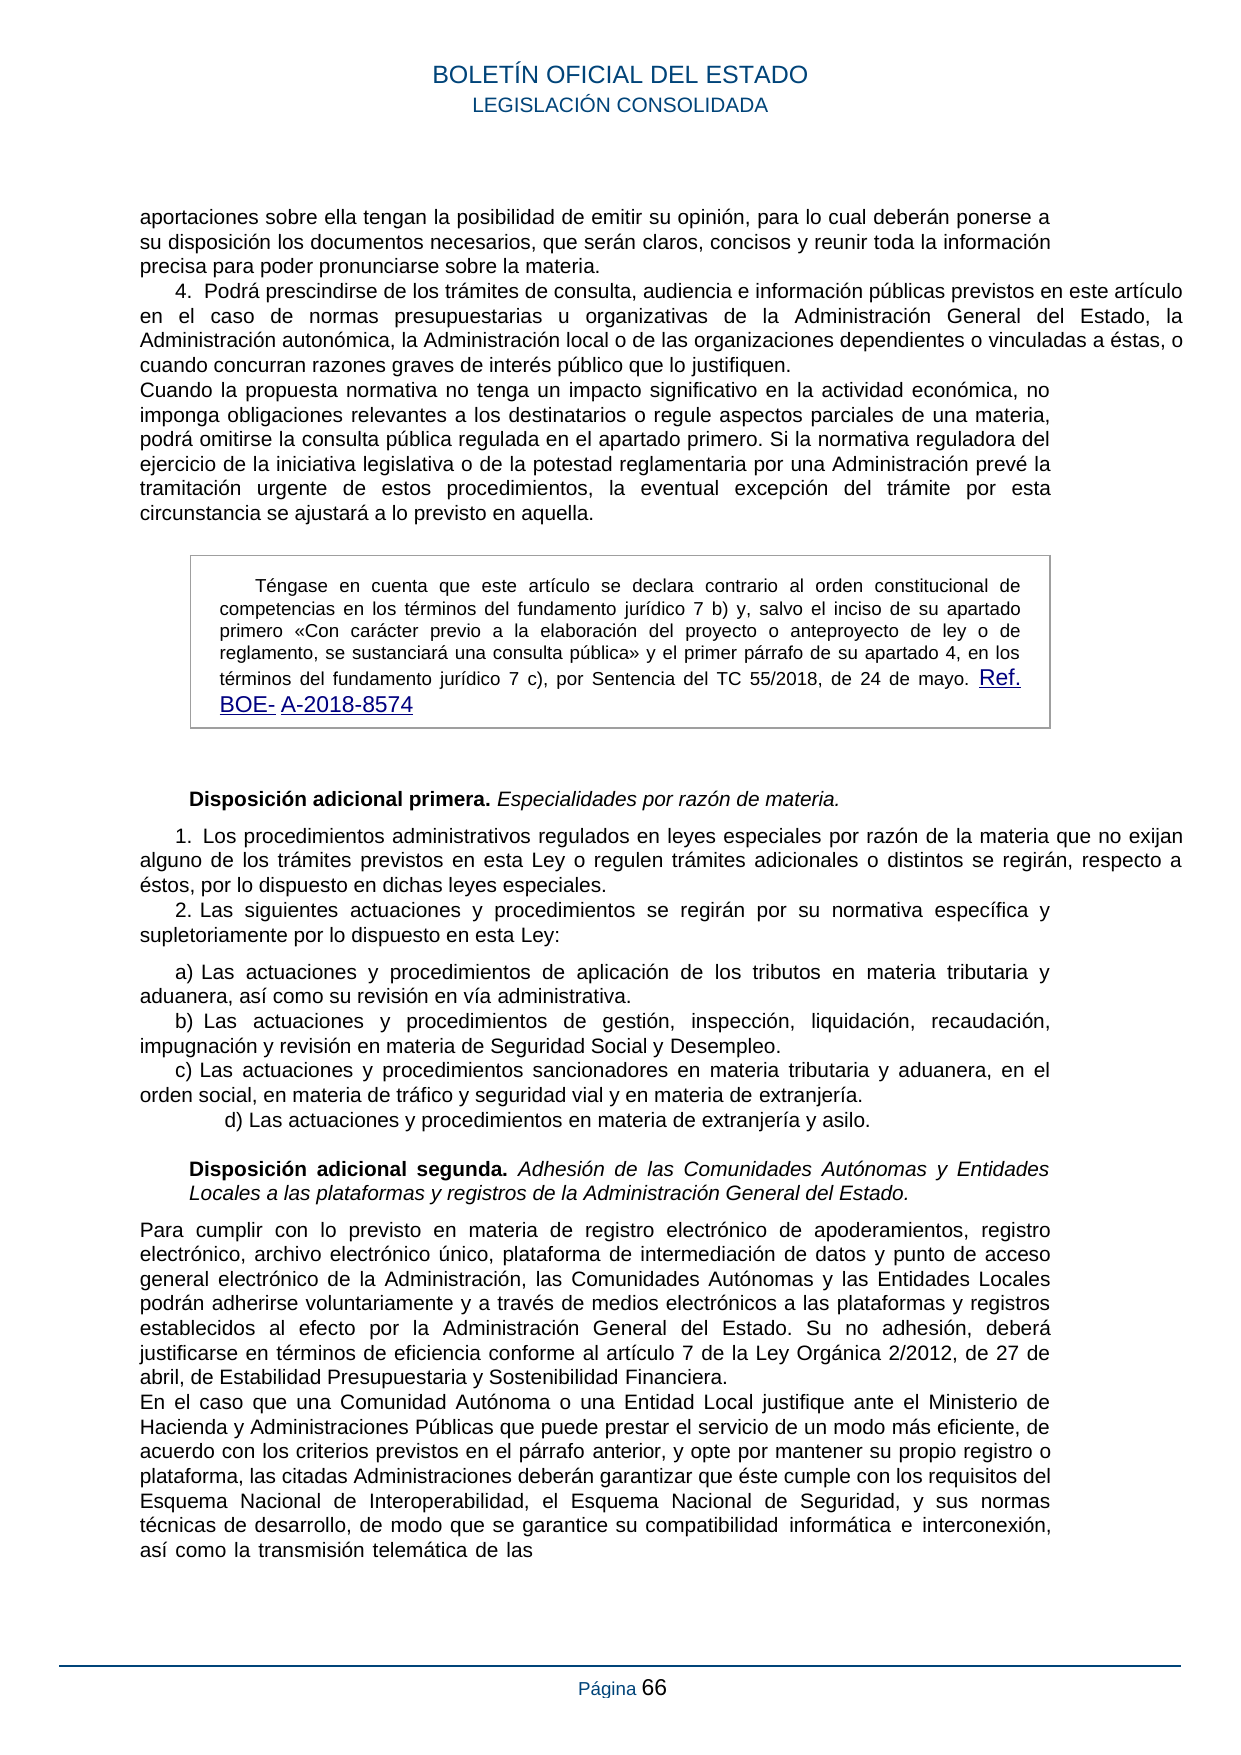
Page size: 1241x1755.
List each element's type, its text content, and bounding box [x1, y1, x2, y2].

list Las actuaciones y procedimientos sancionadores en materia tributaria y aduanera, en el orden social, en materia de tráfico y seguridad vial y en materia de extranjería. [139, 1058, 1052, 1107]
text Disposición adicional segunda. Adhesión de las Comunidades Autónomas y Entidades Locales a las plataformas y registros de la Administración General del Estado. [189, 1156, 1052, 1205]
text Para cumplir con lo previsto en materia de registro electrónico de apoderamientos, registro electrónico, archivo electrónico único, plataforma de intermediación de datos y punto de acceso general electrónico de la Administración, las Comunidades Autónomas y las Entidades Locales podrán adherirse voluntariamente y a través de medios electrónicos a las plataformas y registros establecidos al efecto por la Administración General del Estado. Su no adhesión, deberá justificarse en términos de eficiencia conforme al artículo 7 de la Ley Orgánica 2/2012, de 27 de abril, de Estabilidad Presupuestaria y Sostenibilidad Financiera. [139, 1217, 1052, 1389]
list Las actuaciones y procedimientos de aplicación de los tributos en materia tributaria y aduanera, así como su revisión en vía administrativa. [139, 960, 1052, 1008]
text Disposición adicional primera. Especialidades por razón de materia. [189, 787, 1184, 811]
text aportaciones sobre ella tengan la posibilidad de emitir su opinión, para lo cual deberán ponerse a su disposición los documentos necesarios, que serán claros, concisos y reunir toda la información precisa para poder pronunciarse sobre la materia. [139, 205, 1052, 278]
list Las actuaciones y procedimientos de gestión, inspección, liquidación, recaudación, impugnación y revisión en materia de Seguridad Social y Desempleo. [139, 1009, 1052, 1058]
list Podrá prescindirse de los trámites de consulta, audiencia e información públicas previstos en este artículo en el caso de normas presupuestarias u organizativas de la Administración General del Estado, la Administración autonómica, la Administración local o de las organizaciones dependientes o vinculadas a éstas, o cuando concurran razones graves de interés público que lo justifiquen. [139, 279, 1184, 377]
text Téngase en cuenta que este artículo se declara contrario al orden constitucional de competencias en los términos del fundamento jurídico 7 b) y, salvo el inciso de su apartado primero «Con carácter previo a la elaboración del proyecto o anteproyecto de ley o de reglamento, se sustanciará una consulta pública» y el primer párrafo de su apartado 4, en los términos del fundamento jurídico 7 c), por Sentencia del TC 55/2018, de 24 de mayo. Ref. BOE- A-2018-8574 [219, 575, 1021, 717]
list Las siguientes actuaciones y procedimientos se regirán por su normativa específica y supletoriamente por lo dispuesto en esta Ley: [139, 898, 1052, 946]
text Cuando la propuesta normativa no tenga un impacto significativo en la actividad económica, no imponga obligaciones relevantes a los destinatarios o regule aspectos parciales de una materia, podrá omitirse la consulta pública regulada en el apartado primero. Si la normativa reguladora del ejercicio de la iniciativa legislativa o de la potestad reglamentaria por una Administración prevé la tramitación urgente de estos procedimientos, la eventual excepción del trámite por esta circunstancia se ajustará a lo previsto en aquella. [139, 378, 1052, 525]
list Los procedimientos administrativos regulados en leyes especiales por razón de la materia que no exijan alguno de los trámites previstos en esta Ley o regulen trámites adicionales o distintos se regirán, respecto a éstos, por lo dispuesto en dichas leyes especiales. [139, 824, 1184, 897]
list Las actuaciones y procedimientos en materia de extranjería y asilo. [224, 1108, 1184, 1132]
text En el caso que una Comunidad Autónoma o una Entidad Local justifique ante el Ministerio de Hacienda y Administraciones Públicas que puede prestar el servicio de un modo más eficiente, de acuerdo con los criterios previstos en el párrafo anterior, y opte por mantener su propio registro o plataforma, las citadas Administraciones deberán garantizar que éste cumple con los requisitos del Esquema Nacional de Interoperabilidad, el Esquema Nacional de Seguridad, y sus normas técnicas de desarrollo, de modo que se garantice su compatibilidad informática e interconexión, así como la transmisión telemática de las [139, 1390, 1052, 1562]
